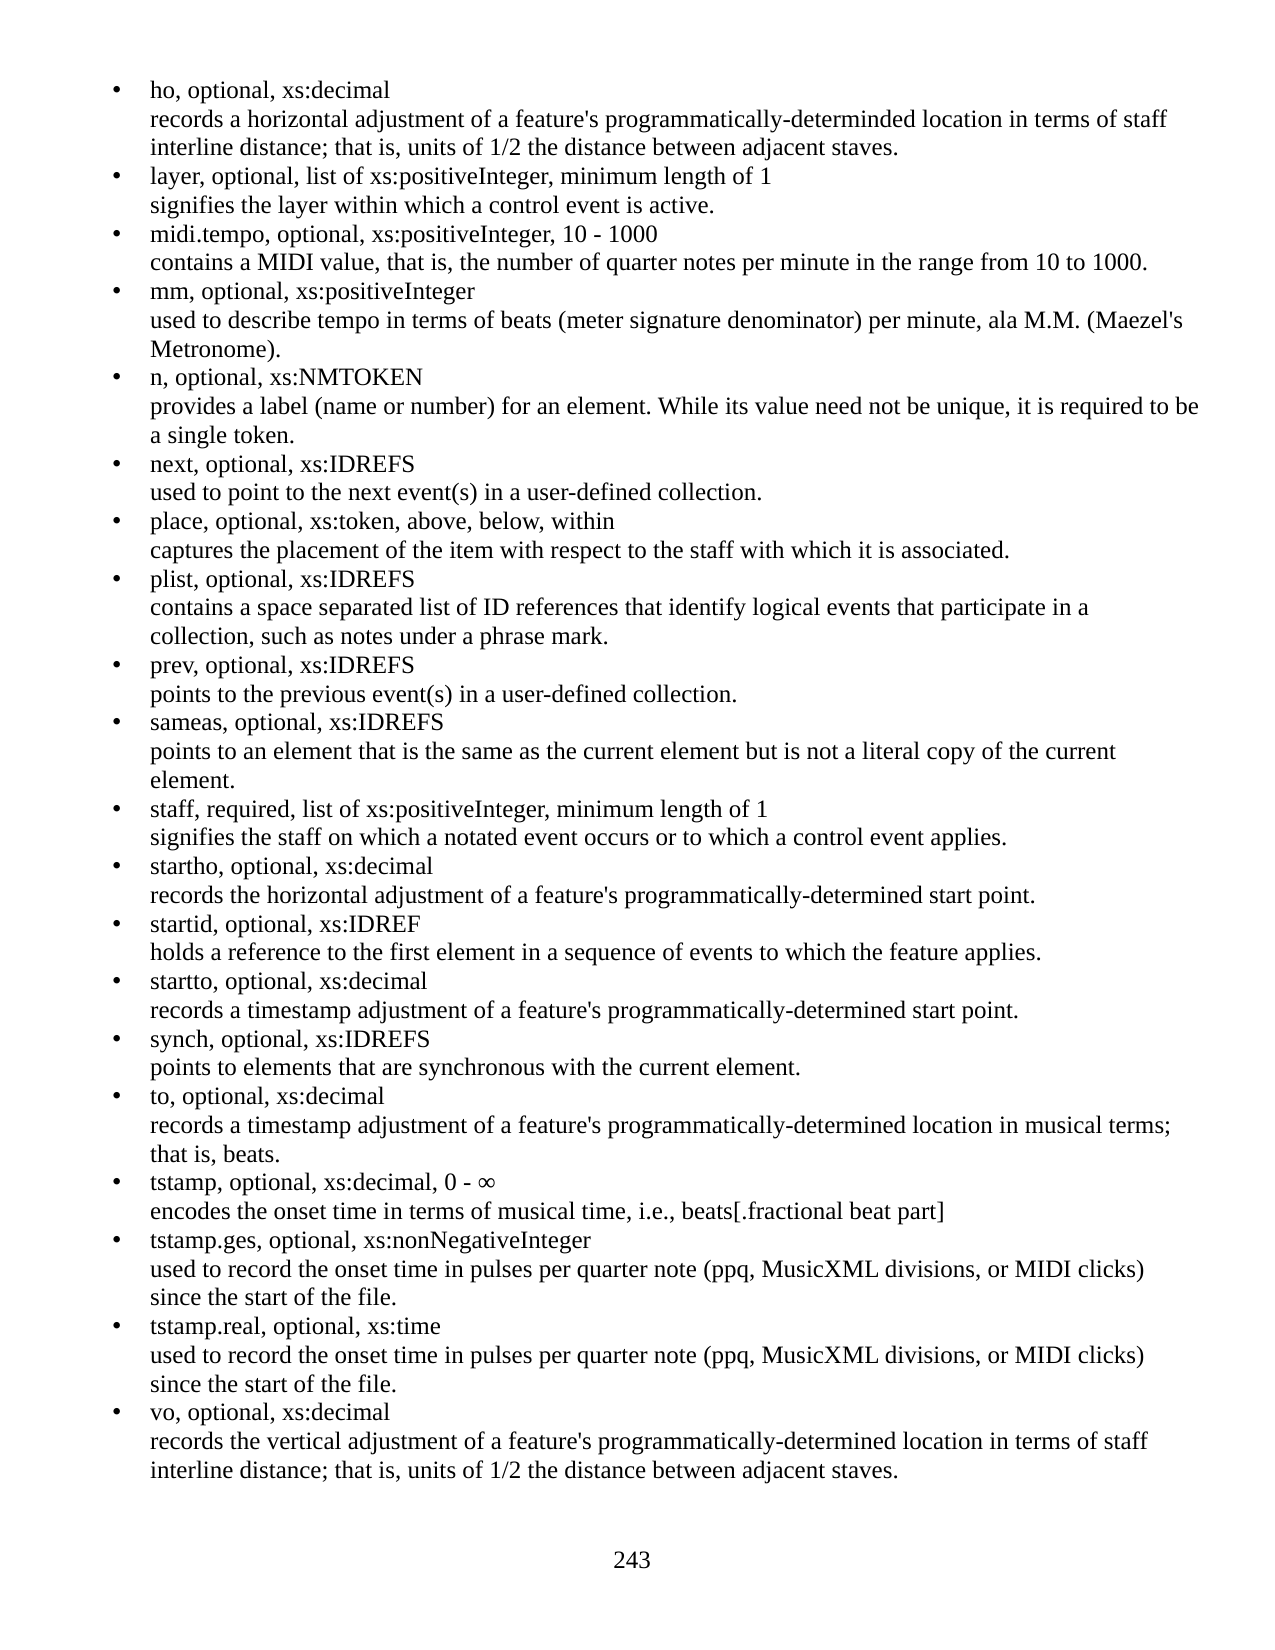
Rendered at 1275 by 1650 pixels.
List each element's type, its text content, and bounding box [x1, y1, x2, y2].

list startid, optional, xs:IDREF holds a reference to the first element in a sequence of events to which the feature applies. [112, 909, 1200, 966]
list plist, optional, xs:IDREFS contains a space separated list of ID references that identify logical events that participate in a collection, such as notes under a phrase mark. [112, 564, 1200, 650]
list prev, optional, xs:IDREFS points to the previous event(s) in a user-defined collection. [112, 650, 1200, 707]
list staff, required, list of xs:positiveInteger, minimum length of 1 signifies the staff on which a notated event occurs or to which a control event applies. [112, 794, 1200, 851]
list tstamp.ges, optional, xs:nonNegativeInteger used to record the onset time in pulses per quarter note (ppq, MusicXML divisions, or MIDI clicks) since the start of the file. [112, 1225, 1200, 1311]
list mm, optional, xs:positiveInteger used to describe tempo in terms of beats (meter signature denominator) per minute, ala M.M. (Maezel's Metronome). [112, 276, 1200, 362]
list vo, optional, xs:decimal records the vertical adjustment of a feature's programmatically-determined location in terms of staff interline distance; that is, units of 1/2 the distance between adjacent staves. [112, 1397, 1200, 1484]
list sameas, optional, xs:IDREFS points to an element that is the same as the current element but is not a literal copy of the current element. [112, 707, 1200, 794]
list tstamp.real, optional, xs:time used to record the onset time in pulses per quarter note (ppq, MusicXML divisions, or MIDI clicks) since the start of the file. [112, 1311, 1200, 1397]
list synch, optional, xs:IDREFS points to elements that are synchronous with the current element. [112, 1024, 1200, 1081]
list startto, optional, xs:decimal records a timestamp adjustment of a feature's programmatically-determined start point. [112, 966, 1200, 1024]
list to, optional, xs:decimal records a timestamp adjustment of a feature's programmatically-determined location in musical terms; that is, beats. [112, 1081, 1200, 1167]
list startho, optional, xs:decimal records the horizontal adjustment of a feature's programmatically-determined start point. [112, 851, 1200, 909]
list layer, optional, list of xs:positiveInteger, minimum length of 1 signifies the layer within which a control event is active. [112, 161, 1200, 219]
list midi.tempo, optional, xs:positiveInteger, 10 - 1000 contains a MIDI value, that is, the number of quarter notes per minute in the range from 10 to 1000. [112, 219, 1200, 276]
list ho, optional, xs:decimal records a horizontal adjustment of a feature's programmatically-determinded location in terms of staff interline distance; that is, units of 1/2 the distance between adjacent staves. [112, 75, 1200, 161]
list next, optional, xs:IDREFS used to point to the next event(s) in a user-defined collection. [112, 449, 1200, 506]
list place, optional, xs:token, above, below, within captures the placement of the item with respect to the staff with which it is associated. [112, 506, 1200, 564]
list tstamp, optional, xs:decimal, 0 - ∞ encodes the onset time in terms of musical time, i.e., beats[.fractional beat part] [112, 1167, 1200, 1225]
list n, optional, xs:NMTOKEN provides a label (name or number) for an element. While its value need not be unique, it is required to be a single token. [112, 362, 1200, 449]
